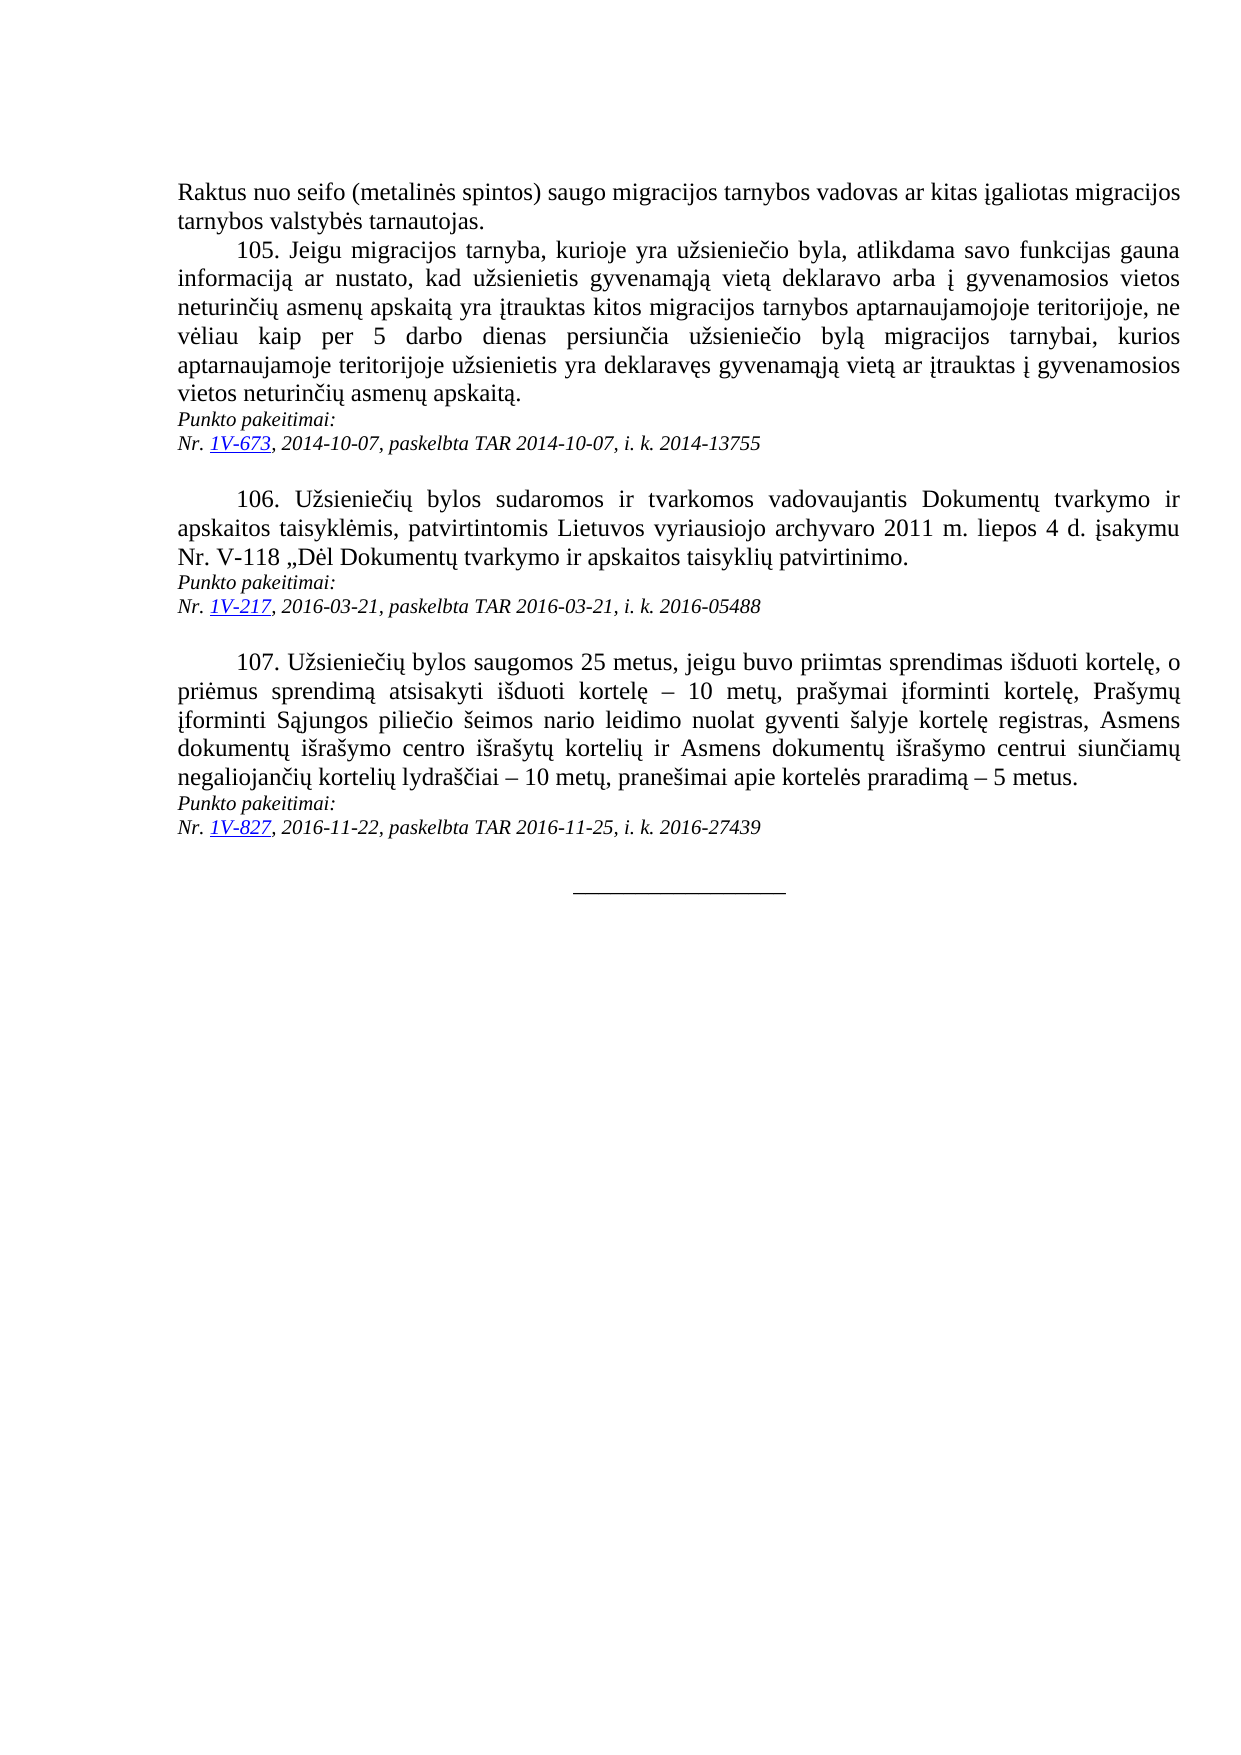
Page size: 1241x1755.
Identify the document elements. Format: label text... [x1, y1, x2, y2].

text Punkto pakeitimai: [177, 570, 1181, 594]
text 107. Užsieniečių bylos saugomos 25 metus, jeigu buvo priimtas sprendimas išduoti kortelę, o priėmus sprendimą atsisakyti išduoti kortelę – 10 metų, prašymai įforminti kortelę, Prašymų įforminti Sąjungos piliečio šeimos nario leidimo nuolat gyventi šalyje kortelę registras, Asmens dokumentų išrašymo centro išrašytų kortelių ir Asmens dokumentų išrašymo centrui siunčiamų negaliojančių kortelių lydraščiai – 10 metų, pranešimai apie kortelės praradimą – 5 metus. [177, 647, 1181, 791]
text _________________ [177, 868, 1181, 897]
text 105. Jeigu migracijos tarnyba, kurioje yra užsieniečio byla, atlikdama savo funkcijas gauna informaciją ar nustato, kad užsienietis gyvenamąją vietą deklaravo arba į gyvenamosios vietos neturinčių asmenų apskaitą yra įtrauktas kitos migracijos tarnybos aptarnaujamojoje teritorijoje, ne vėliau kaip per 5 darbo dienas persiunčia užsieniečio bylą migracijos tarnybai, kurios aptarnaujamoje teritorijoje užsienietis yra deklaravęs gyvenamąją vietą ar įtrauktas į gyvenamosios vietos neturinčių asmenų apskaitą. [177, 235, 1181, 407]
text 106. Užsieniečių bylos sudaromos ir tvarkomos vadovaujantis Dokumentų tvarkymo ir apskaitos taisyklėmis, patvirtintomis Lietuvos vyriausiojo archyvaro 2011 m. liepos 4 d. įsakymu Nr. V-118 „Dėl Dokumentų tvarkymo ir apskaitos taisyklių patvirtinimo. [177, 484, 1181, 570]
text Punkto pakeitimai: [177, 407, 1181, 431]
text Punkto pakeitimai: [177, 791, 1181, 815]
text Nr. 1V-673, 2014-10-07, paskelbta TAR 2014-10-07, i. k. 2014-13755 [177, 431, 1181, 455]
text Nr. 1V-827, 2016-11-22, paskelbta TAR 2016-11-25, i. k. 2016-27439 [177, 815, 1181, 839]
text Nr. 1V-217, 2016-03-21, paskelbta TAR 2016-03-21, i. k. 2016-05488 [177, 594, 1181, 618]
text Raktus nuo seifo (metalinės spintos) saugo migracijos tarnybos vadovas ar kitas įgaliotas migracijos tarnybos valstybės tarnautojas. [177, 177, 1181, 235]
